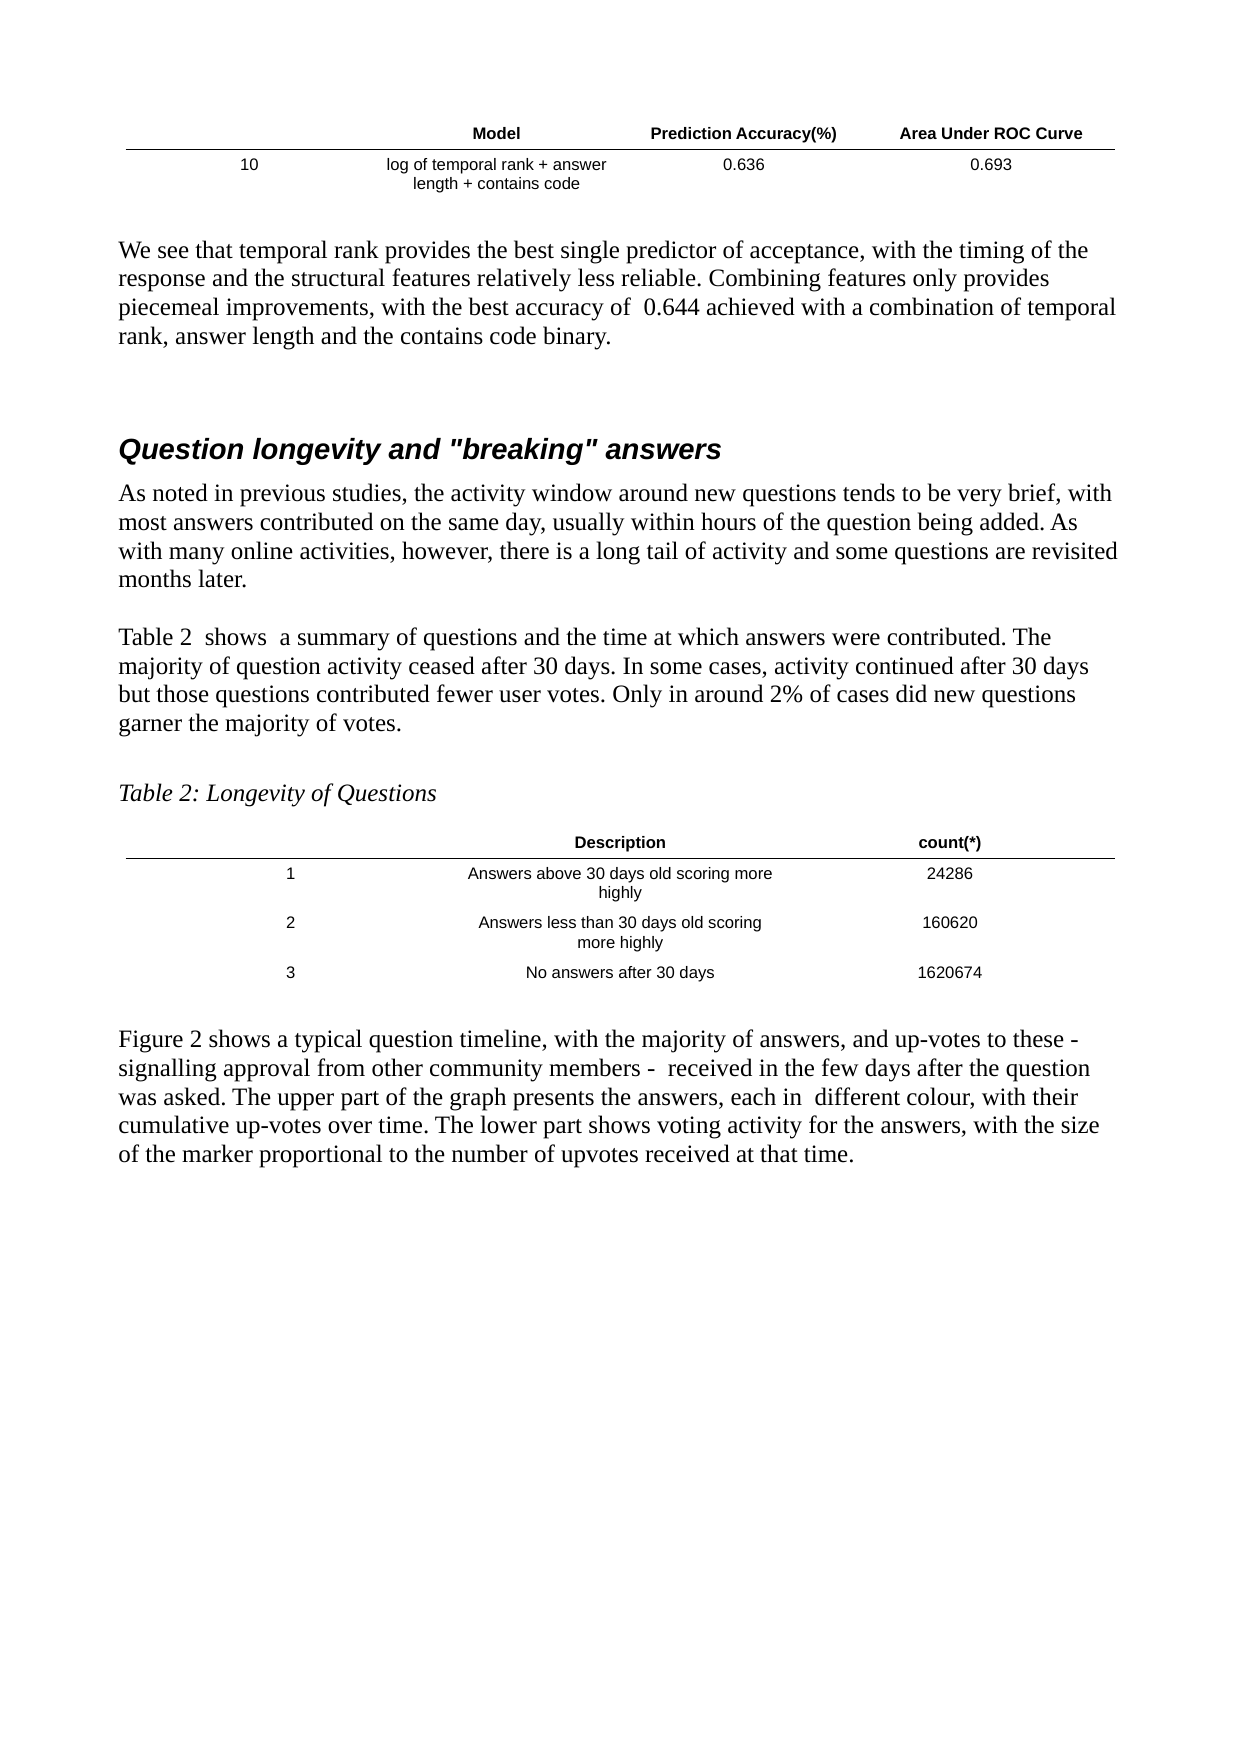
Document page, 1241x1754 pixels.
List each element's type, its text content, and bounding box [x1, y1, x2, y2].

table_cell 3 [126, 958, 455, 988]
table_header [126, 827, 455, 858]
table_cell Answers above 30 days old scoring more highly [455, 859, 785, 908]
table_cell 10 [126, 150, 373, 198]
text As noted in previous studies, the activity window around new questions tends to be very brief, with most answers contributed on the same day, usually within hours of the question being added. As with many online activities, however, there is a long tail of activity and some questions are revisited months later. [118, 478, 1122, 593]
table_cell 2 [126, 908, 455, 957]
table_cell Answers less than 30 days old scoring more highly [455, 908, 785, 957]
table_cell 24286 [785, 859, 1114, 908]
text Table 2 shows a summary of questions and the time at which answers were contributed. The majority of question activity ceased after 30 days. In some cases, activity continued after 30 days but those questions contributed fewer user votes. Only in around 2% of cases did new questions garner the majority of votes. [118, 622, 1122, 737]
table_cell 1 [126, 859, 455, 908]
table_header Description [455, 827, 785, 858]
table_header Model [373, 118, 620, 149]
table_cell log of temporal rank + answer length + contains code [373, 150, 620, 198]
table_header count(*) [785, 827, 1114, 858]
text Table 2: Longevity of Questions [118, 778, 1122, 807]
table_cell 0.636 [620, 150, 867, 198]
table_cell 0.693 [867, 150, 1114, 198]
table_header [126, 118, 373, 149]
table_cell 1620674 [785, 958, 1114, 988]
table_header Prediction Accuracy(%) [620, 118, 867, 149]
table_header Area Under ROC Curve [867, 118, 1114, 149]
table_cell 160620 [785, 908, 1114, 957]
table_cell No answers after 30 days [455, 958, 785, 988]
subtitle Question longevity and "breaking" answers [118, 432, 1122, 466]
text We see that temporal rank provides the best single predictor of acceptance, with the timing of the response and the structural features relatively less reliable. Combining features only provides piecemeal improvements, with the best accuracy of 0.644 achieved with a combination of temporal rank, answer length and the contains code binary. [118, 235, 1122, 350]
text Figure 2 shows a typical question timeline, with the majority of answers, and up-votes to these - signalling approval from other community members - received in the few days after the question was asked. The upper part of the graph presents the answers, each in different colour, with their cumulative up-votes over time. The lower part shows voting activity for the answers, with the size of the marker proportional to the number of upvotes received at that time. [118, 1024, 1122, 1168]
